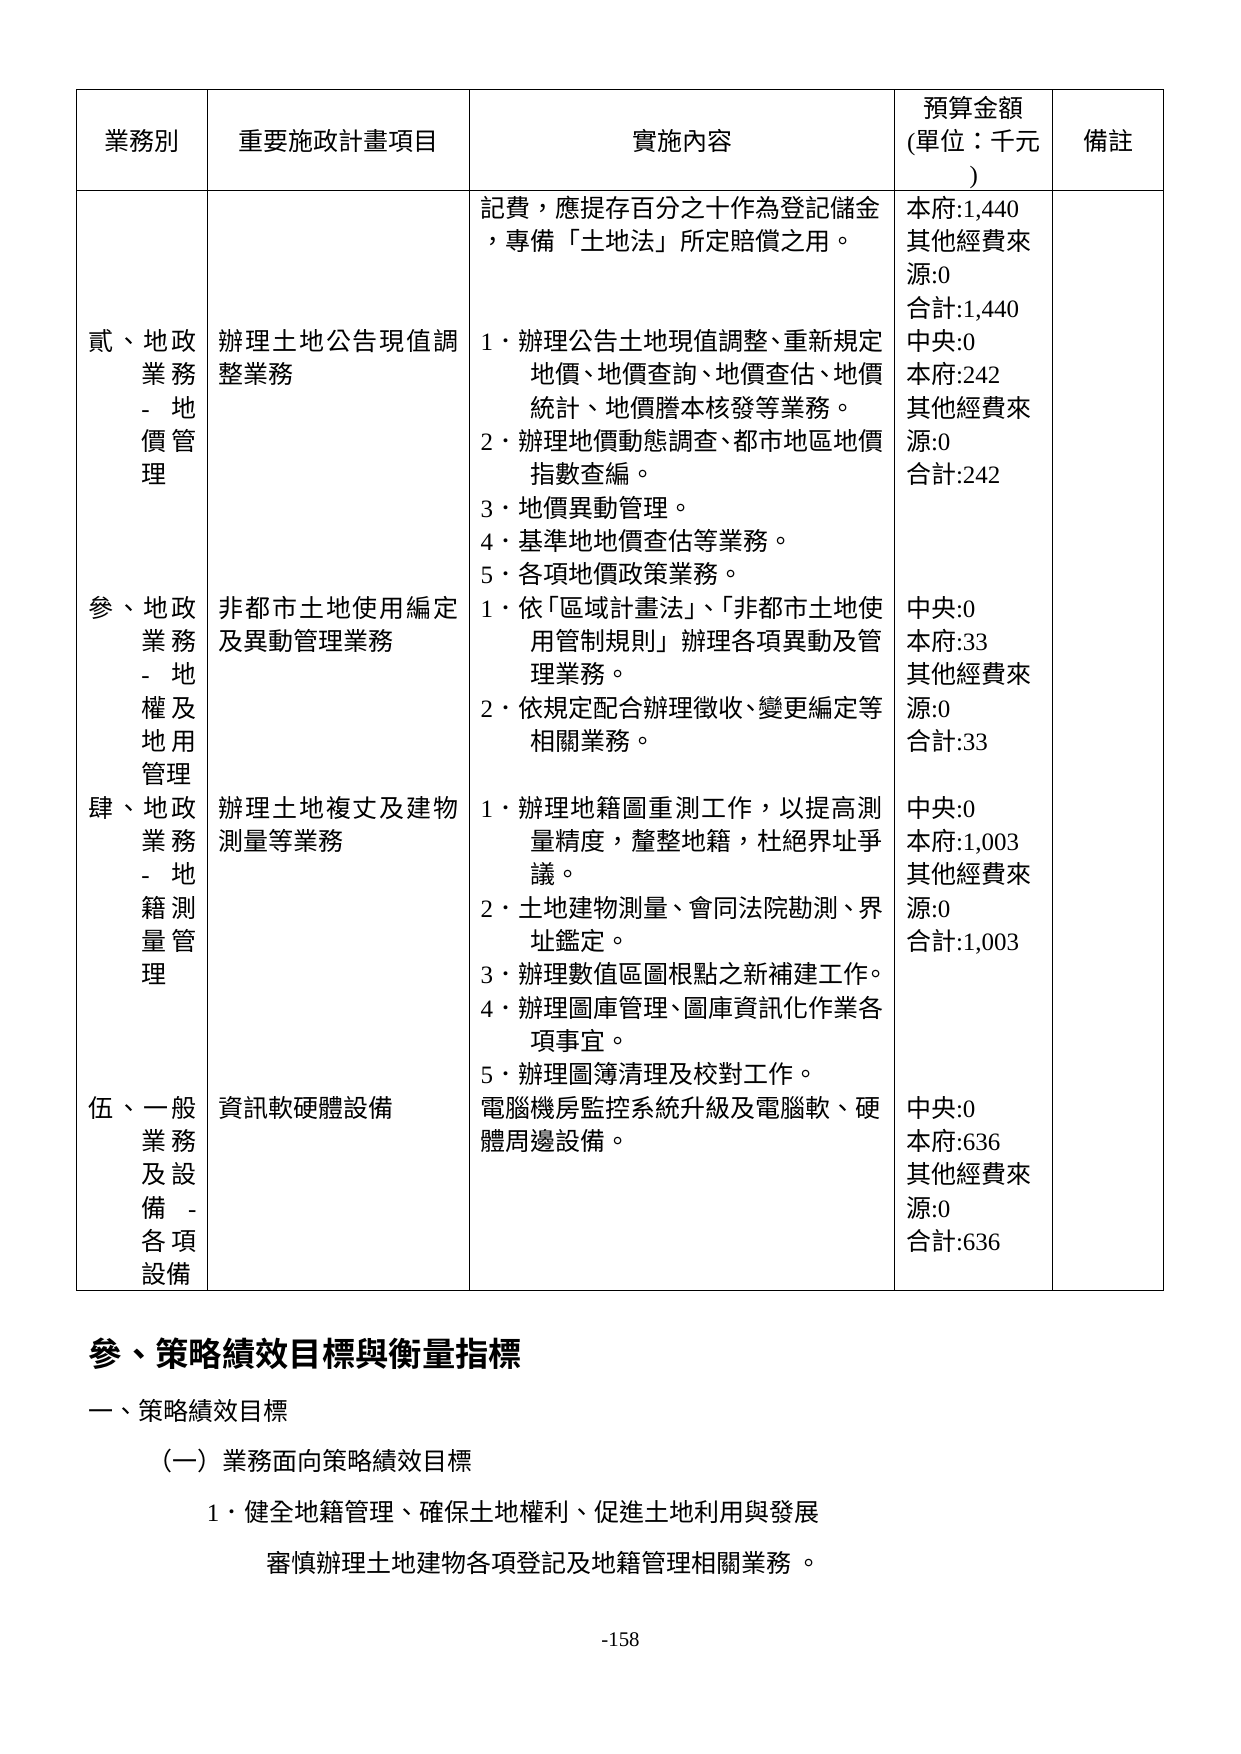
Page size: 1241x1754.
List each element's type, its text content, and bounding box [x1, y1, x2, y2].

table_cell 中央:0 本府:1,003 其他經費來源:0 合計:1,003 [895, 790, 1052, 1090]
table_header 業務別 [77, 90, 207, 190]
table_cell 伍、一般業務及設備-各項設備 [77, 1090, 207, 1290]
text 審慎辦理土地建物各項登記及地籍管理相關業務 。 [266, 1543, 1152, 1580]
table_cell [1053, 324, 1163, 590]
table_header 重要施政計畫項目 [208, 90, 469, 190]
list 健全地籍管理、確保土地權利、促進土地利用與發展 [207, 1493, 1152, 1529]
table_cell 中央:0 本府:636 其他經費來源:0 合計:636 [895, 1090, 1052, 1290]
table_cell 肆、地政業務-地籍測量管理 [77, 790, 207, 1090]
table_cell 辦理地籍圖重測工作，以提高測量精度，釐整地籍，杜絕界址爭議。 土地建物測量、會同法院勘測、界址鑑定。 辦理數值區圖根點之新補建工作。 辦理圖庫管理、圖庫資訊化作業各項事宜。 辦理圖簿清理及校對工作。 [470, 790, 894, 1090]
table_cell [1053, 191, 1163, 324]
table_cell 本府:1,440 其他經費來源:0 合計:1,440 [895, 191, 1052, 324]
text 參、策略績效目標與衡量指標 [88, 1328, 1152, 1376]
table_cell 非都市土地使用編定及異動管理業務 [208, 590, 469, 790]
table_cell 辦理土地公告現值調整業務 [208, 324, 469, 590]
table_cell 資訊軟硬體設備 [208, 1090, 469, 1290]
table_cell [1053, 790, 1163, 1090]
table_cell 電腦機房監控系統升級及電腦軟、硬體周邊設備。 [470, 1090, 894, 1290]
table_cell 依「區域計畫法」、「非都市土地使用管制規則」辦理各項異動及管理業務。 依規定配合辦理徵收、變更編定等相關業務。 [470, 590, 894, 790]
table_header 備註 [1053, 90, 1163, 190]
table_cell 參、地政業務-地權及地用管理 [77, 590, 207, 790]
text 一、策略績效目標 [88, 1391, 1152, 1427]
table_cell 中央:0 本府:33 其他經費來源:0 合計:33 [895, 590, 1052, 790]
table_cell [1053, 1090, 1163, 1290]
table_header 實施內容 [470, 90, 894, 190]
table_header 預算金額 (單位：千元) [895, 90, 1052, 190]
table_cell [208, 191, 469, 324]
table_cell [77, 191, 207, 324]
table_cell 貳、地政業務-地價管理 [77, 324, 207, 590]
table_cell 中央:0 本府:242 其他經費來源:0 合計:242 [895, 324, 1052, 590]
table_cell 辦理土地複丈及建物測量等業務 [208, 790, 469, 1090]
text （一）業務面向策略績效目標 [148, 1442, 1152, 1478]
table_cell 辦理公告土地現值調整、重新規定地價、地價查詢、地價查估、地價統計、地價謄本核發等業務。 辦理地價動態調查、都市地區地價指數查編。 地價異動管理。 基準地地價查估等業務。 各項地價政策業務。 [470, 324, 894, 590]
table_cell 記費，應提存百分之十作為登記儲金，專備「土地法」所定賠償之用。 [470, 191, 894, 324]
table_cell [1053, 590, 1163, 790]
